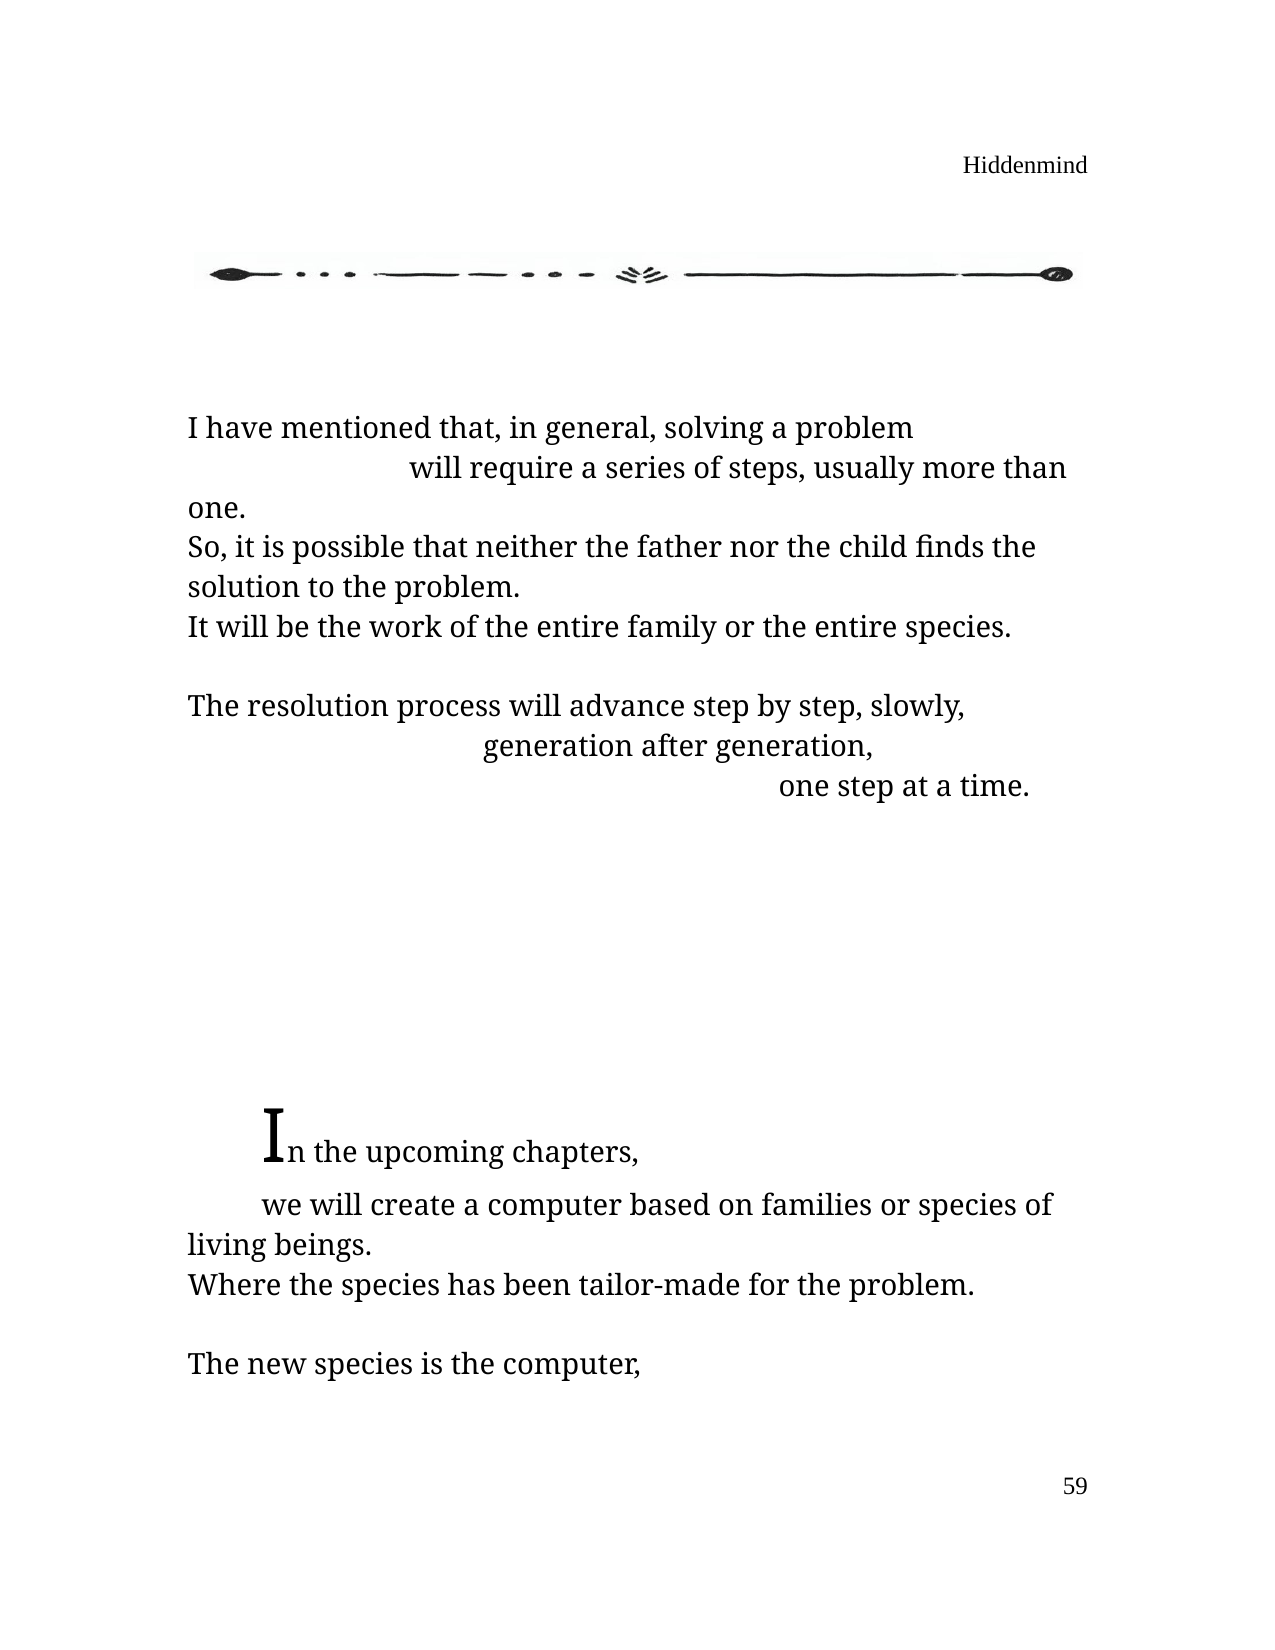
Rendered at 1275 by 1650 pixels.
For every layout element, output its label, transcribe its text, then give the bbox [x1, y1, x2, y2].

text will require a series of steps, usually more than one. [187, 447, 1087, 527]
text In the upcoming chapters, [187, 1082, 1087, 1184]
text I have mentioned that, in general, solving a problem [187, 408, 1087, 447]
text The new species is the computer, [187, 1343, 1087, 1383]
text one step at a time. [187, 765, 1087, 804]
text we will create a computer based on families or species of living beings. [187, 1184, 1087, 1264]
text It will be the work of the entire family or the entire species. [187, 606, 1087, 646]
text So, it is possible that neither the father nor the child finds the solution to the problem. [187, 527, 1087, 606]
picture [193, 252, 1083, 289]
text Where the species has been tailor-made for the problem. [187, 1264, 1087, 1304]
text The resolution process will advance step by step, slowly, [187, 686, 1087, 725]
text generation after generation, [187, 725, 1087, 765]
